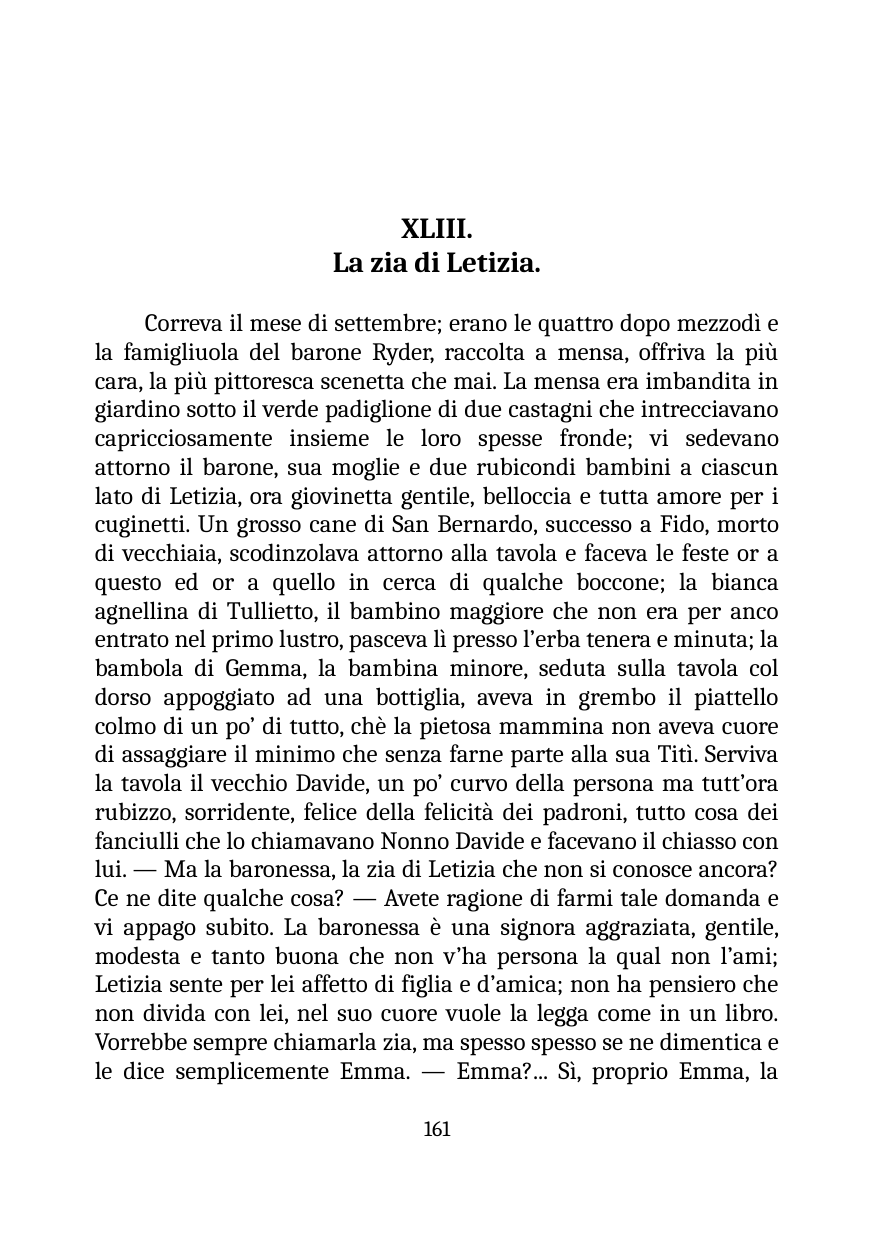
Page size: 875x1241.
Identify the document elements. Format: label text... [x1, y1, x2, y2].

subtitle XLIII. La zia di Letizia. [94, 213, 779, 280]
text Correva il mese di settembre; erano le quattro dopo mezzodì e la famigliuola del barone Ryder, raccolta a mensa, offriva la più cara, la più pittoresca scenetta che mai. La mensa era imbandita in giardino sotto il verde padiglione di due castagni che intrecciavano capricciosamente insieme le loro spesse fronde; vi sedevano attorno il barone, sua moglie e due rubicondi bambini a ciascun lato di Letizia, ora giovinetta gentile, belloccia e tutta amore per i cuginetti. Un grosso cane di San Bernardo, successo a Fido, morto di vecchiaia, scodinzolava attorno alla tavola e faceva le feste or a questo ed or a quello in cerca di qualche boccone; la bianca agnellina di Tullietto, il bambino maggiore che non era per anco entrato nel primo lustro, pasceva lì presso l’erba tenera e minuta; la bambola di Gemma, la bambina minore, seduta sulla tavola col dorso appoggiato ad una bottiglia, aveva in grembo il piattello colmo di un po’ di tutto, chè la pietosa mammina non aveva cuore di assaggiare il minimo che senza farne parte alla sua Titì. Serviva la tavola il vecchio Davide, un po’ curvo della persona ma tutt’ora rubizzo, sorridente, felice della felicità dei padroni, tutto cosa dei fanciulli che lo chiamavano Nonno Davide e facevano il chiasso con lui. — Ma la baronessa, la zia di Letizia che non si conosce ancora? Ce ne dite qualche cosa? — Avete ragione di farmi tale domanda e vi appago subito. La baronessa è una signora aggraziata, gentile, modesta e tanto buona che non v’ha persona la qual non l’ami; Letizia sente per lei affetto di figlia e d’amica; non ha pensiero che non divida con lei, nel suo cuore vuole la legga come in un libro. Vorrebbe sempre chiamarla zia, ma spesso spesso se ne dimentica e le dice semplicemente Emma. — Emma?... Sì, proprio Emma, la [94, 309, 779, 1085]
